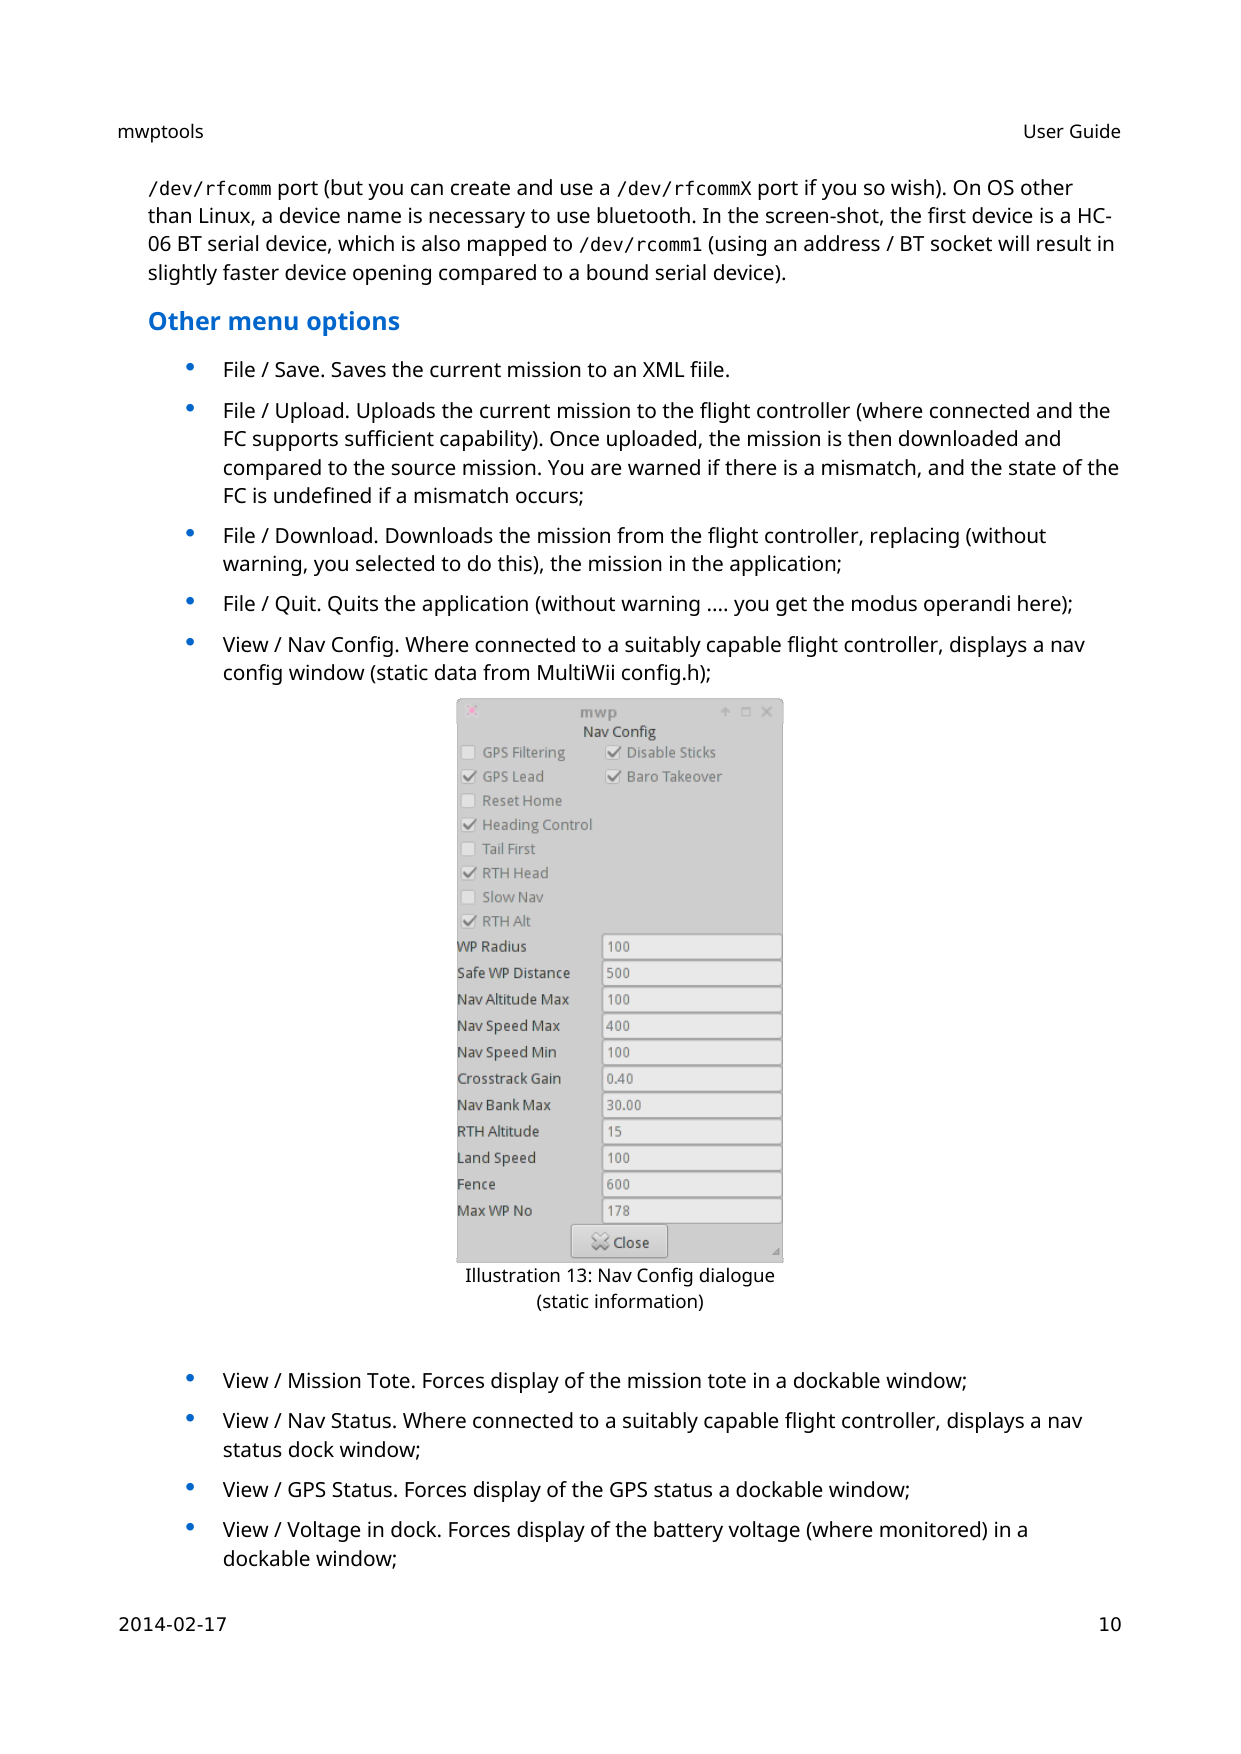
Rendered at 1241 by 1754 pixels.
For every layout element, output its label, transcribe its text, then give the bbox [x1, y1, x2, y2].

list View / Voltage in dock. Forces display of the battery voltage (where monitored) in a dockable window; [185, 1515, 1122, 1572]
list Illustration 13: Nav Config dialogue (static information) [456, 1263, 783, 1314]
list View / Nav Config. Where connected to a suitably capable flight controller, displays a nav config window (static data from MultiWii config.h); [185, 630, 1122, 687]
list File / Download. Downloads the mission from the flight controller, replacing (without warning, you selected to do this), the mission in the application; [185, 521, 1122, 578]
list View / Nav Status. Where connected to a suitably capable flight controller, displays a nav status dock window; [185, 1406, 1122, 1463]
text /dev/rfcomm port (but you can create and use a /dev/rfcommX port if you so wish). On OS other than Linux, a device name is necessary to use bluetooth. In the screen-shot, the first device is a HC-06 BT serial device, which is also mapped to /dev/rcomm1 (using an address / BT socket will result in slightly faster device opening compared to a bound serial device). [148, 173, 1122, 286]
list File / Quit. Quits the application (without warning .... you get the modus operandi here); [185, 589, 1122, 618]
subtitle Other menu options [148, 304, 1122, 338]
list File / Save. Saves the current mission to an XML fiile. [185, 355, 1122, 384]
list View / GPS Status. Forces display of the GPS status a dockable window; [185, 1475, 1122, 1503]
list View / Mission Tote. Forces display of the mission tote in a dockable window; [185, 1366, 1122, 1394]
list File / Upload. Uploads the current mission to the flight controller (where connected and the FC supports sufficient capability). Once uploaded, the mission is then downloaded and compared to the source mission. You are warned if there is a mismatch, and the state of the FC is undefined if a mismatch occurs; [185, 396, 1122, 509]
picture [456, 698, 784, 1263]
